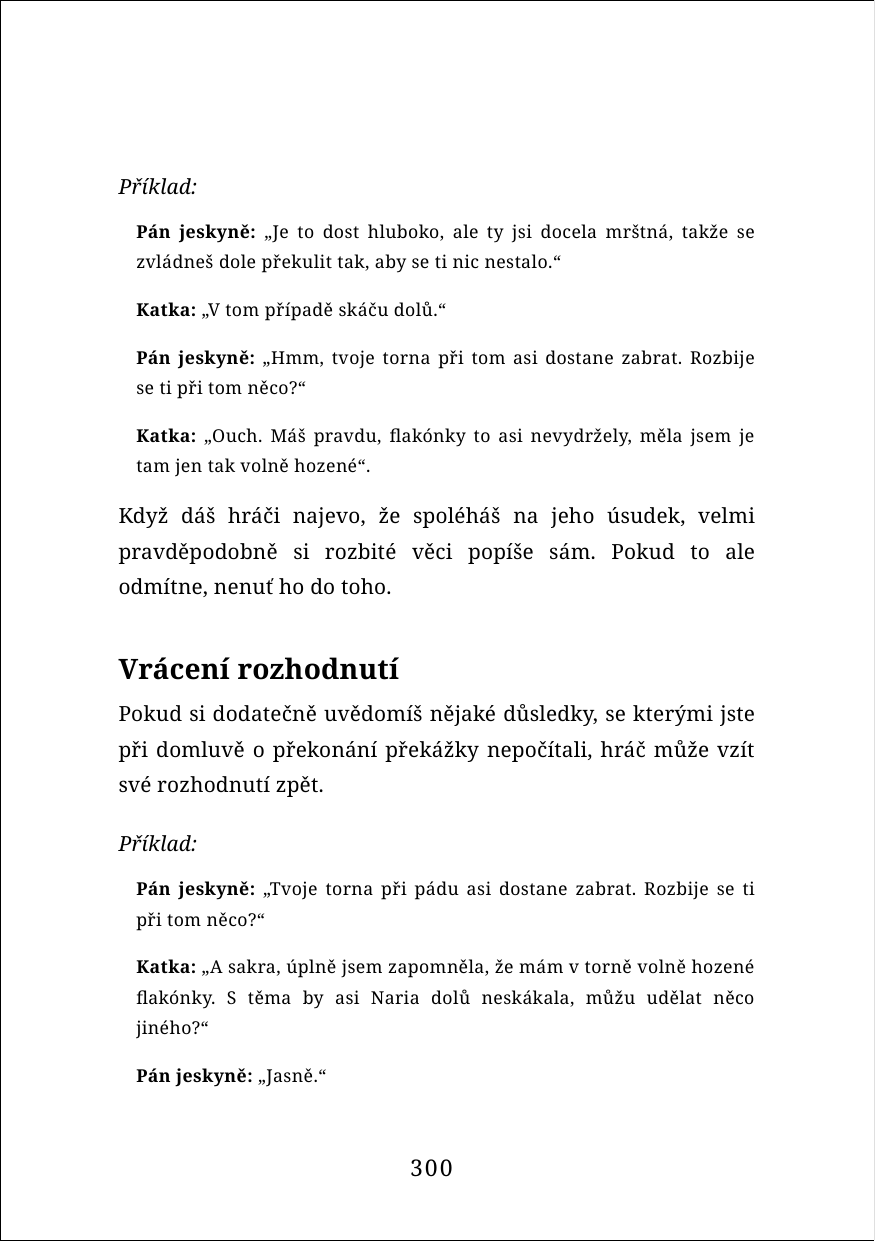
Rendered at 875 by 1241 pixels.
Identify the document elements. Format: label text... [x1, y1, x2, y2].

text Pán jeskyně: „Je to dost hluboko, ale ty jsi docela mrštná, takže se zvládneš dole překulit tak, aby se ti nic nestalo.“ [136, 219, 756, 273]
text Katka: „Ouch. Máš pravdu, flakónky to asi nevydržely, měla jsem je tam jen tak volně hozené“. [136, 423, 756, 478]
text Katka: „A sakra, úplně jsem zapomněla, že mám v torně volně hozené flakónky. S těma by asi Naria dolů neskákala, můžu udělat něco jiného?“ [136, 955, 756, 1039]
text Příklad: [118, 829, 756, 858]
text Když dáš hráči najevo, že spoléháš na jeho úsudek, velmi pravděpodobně si rozbité věci popíše sám. Pokud to ale odmítne, nenuť ho do toho. [118, 501, 756, 601]
text Pán jeskyně: „Tvoje torna při pádu asi dostane zabrat. Rozbije se ti při tom něco?“ [136, 877, 756, 931]
subtitle Vrácení rozhodnutí [118, 649, 756, 688]
text Katka: „V tom případě skáču dolů.“ [136, 297, 756, 321]
text Pokud si dodatečně uvědomíš nějaké důsledky, se kterými jste při domluvě o překonání překážky nepočítali, hráč může vzít své rozhodnutí zpět. [118, 699, 756, 799]
text Pán jeskyně: „Jasně.“ [136, 1063, 756, 1087]
text Pán jeskyně: „Hmm, tvoje torna při tom asi dostane zabrat. Rozbije se ti při tom něco?“ [136, 345, 756, 399]
text Příklad: [118, 172, 756, 200]
